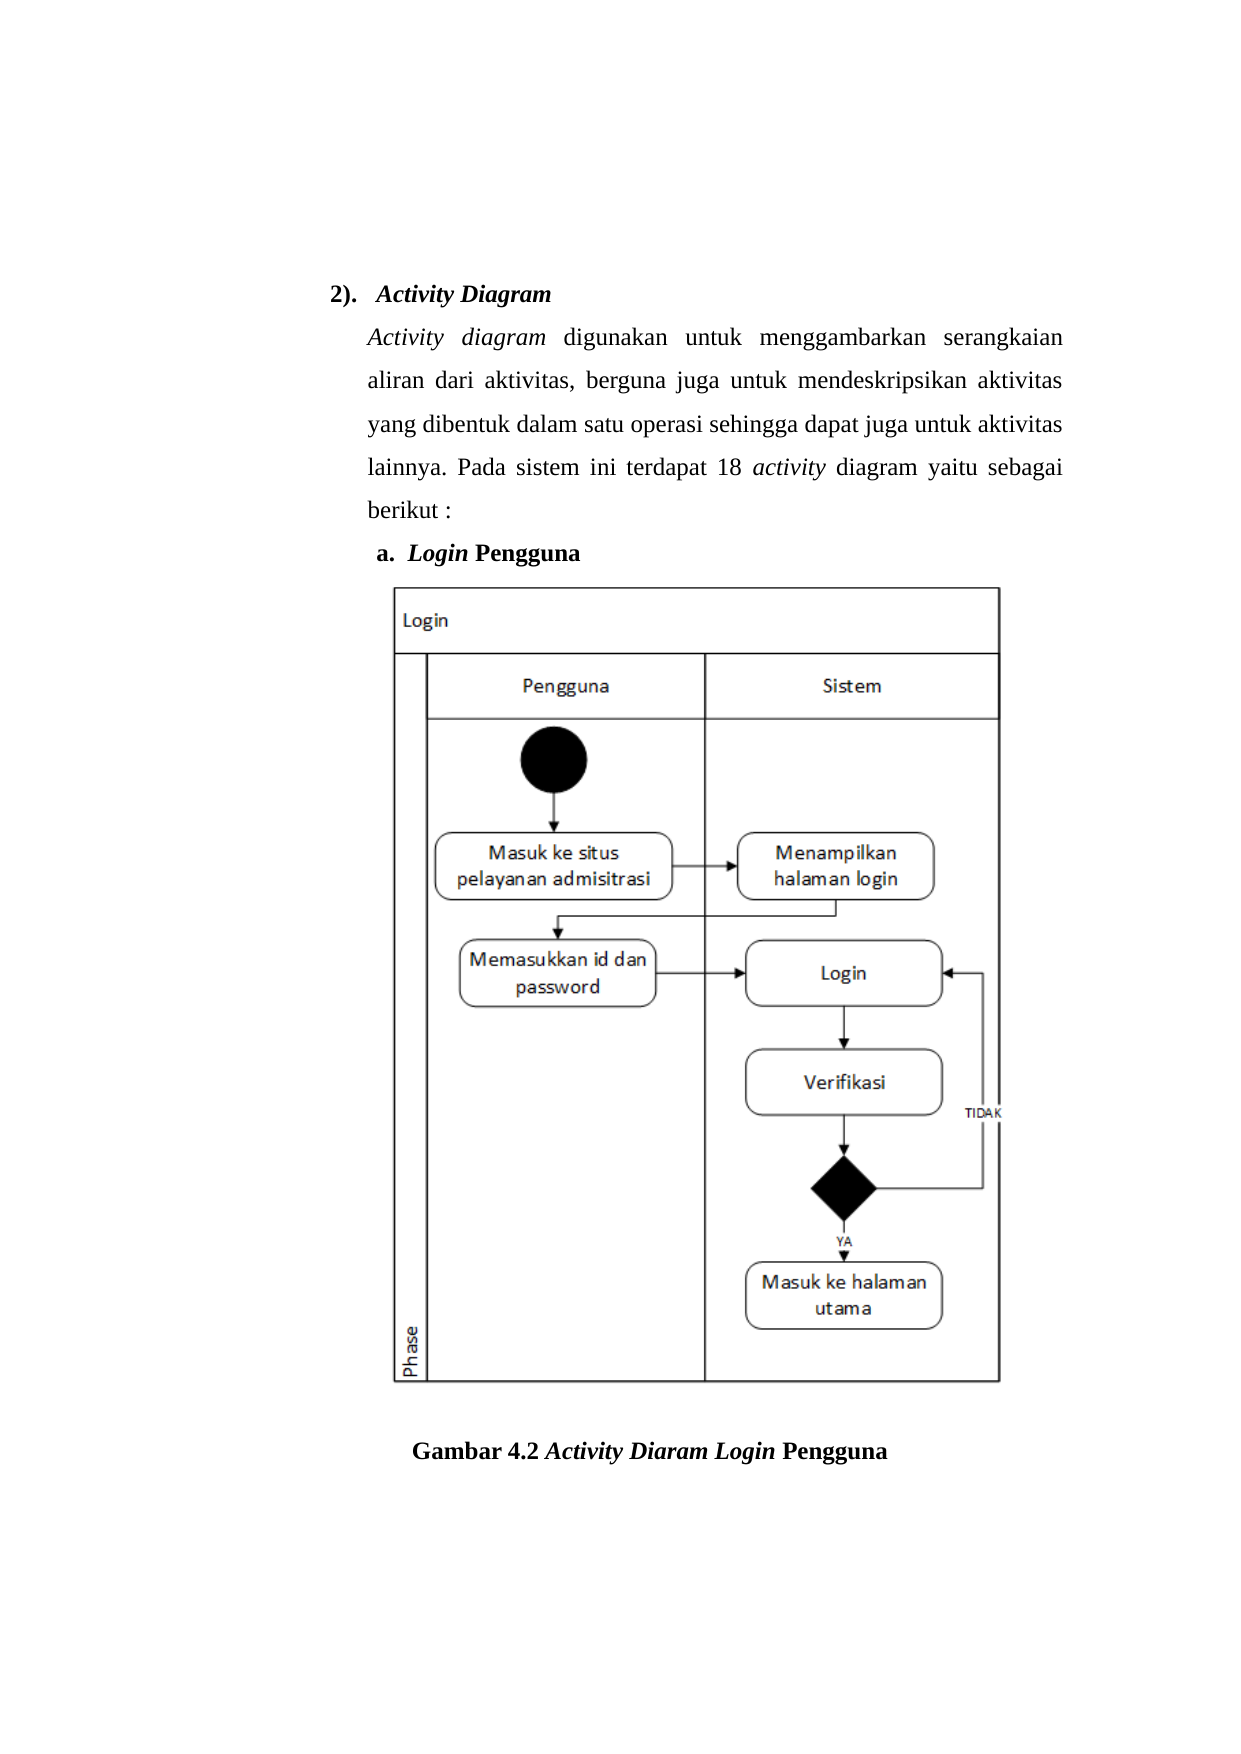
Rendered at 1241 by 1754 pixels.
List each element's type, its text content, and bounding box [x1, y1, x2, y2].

table_header [236, 581, 1063, 1424]
list Login Pengguna [311, 538, 1063, 567]
list Activity Diagram [330, 279, 1063, 308]
picture [390, 587, 1009, 1390]
list Activity diagram digunakan untuk menggambarkan serangkaian aliran dari aktivitas, berguna juga untuk mendeskripsikan aktivitas yang dibentuk dalam satu operasi sehingga dapat juga untuk aktivitas lainnya. Pada sistem ini terdapat 18 activity diagram yaitu sebagai berikut : [367, 322, 1063, 524]
text Gambar 4.2 Activity Diaram Login Pengguna [236, 1436, 1063, 1465]
